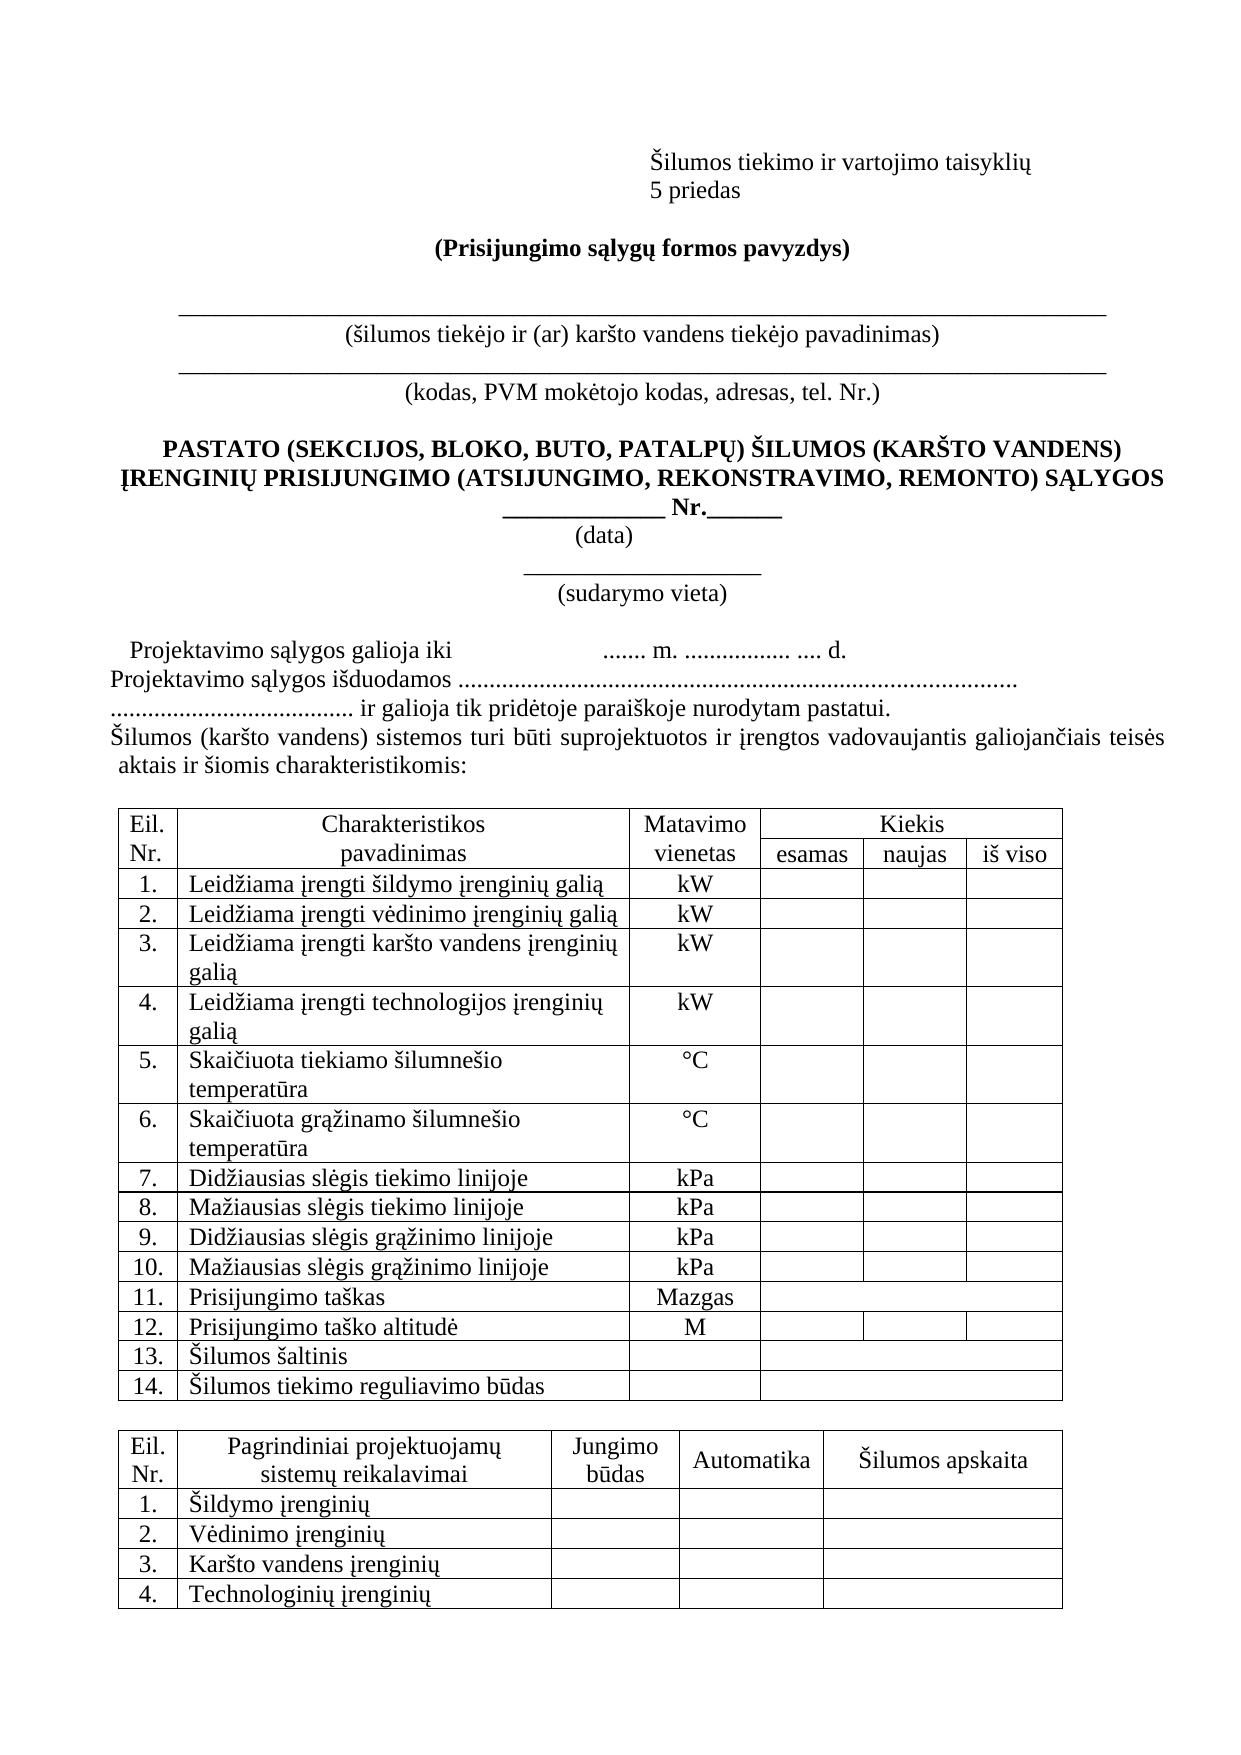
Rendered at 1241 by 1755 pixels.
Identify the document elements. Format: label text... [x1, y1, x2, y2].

text 5 priedas [118, 176, 1166, 204]
text (šilumos tiekėjo ir (ar) karšto vandens tiekėjo pavadinimas) [118, 319, 1166, 348]
table_cell [864, 1252, 966, 1281]
table_cell [680, 1549, 823, 1578]
table_cell Leidžiama įrengti vėdinimo įrenginių galią [178, 899, 629, 927]
table_cell kPa [630, 1163, 760, 1191]
table_cell 11. [119, 1282, 177, 1311]
table_cell Didžiausias slėgis grąžinimo linijoje [178, 1222, 629, 1251]
text ___________________ [118, 549, 1166, 578]
table_header Jungimo būdas [552, 1431, 679, 1488]
text Projektavimo sąlygos išduodamos [110, 664, 1166, 693]
table_cell [864, 1046, 966, 1103]
table_cell 10. [119, 1252, 177, 1281]
table_cell iš viso [967, 839, 1062, 868]
table_header Eil. Nr. [119, 809, 177, 868]
table_cell [552, 1549, 679, 1578]
table_cell [761, 869, 863, 898]
table_cell °C [630, 1104, 760, 1162]
text _ [118, 348, 1166, 377]
table_cell 7. [119, 1163, 177, 1191]
table_cell Prisijungimo taško altitudė [178, 1312, 629, 1340]
text Šilumos tiekimo ir vartojimo taisyklių [118, 147, 1166, 176]
table_cell [967, 1312, 1062, 1340]
table_cell 9. [119, 1222, 177, 1251]
table_cell Šildymo įrenginių [178, 1489, 551, 1518]
table_cell [967, 1193, 1062, 1221]
text (data) [118, 521, 1166, 549]
table_cell 2. [119, 1519, 177, 1548]
table_cell [864, 929, 966, 986]
table_cell Leidžiama įrengti karšto vandens įrenginių galią [178, 929, 629, 986]
table_cell Prisijungimo taškas [178, 1282, 629, 1311]
table_cell [761, 929, 863, 986]
table_cell esamas [761, 839, 863, 868]
table_cell [761, 899, 863, 927]
table_cell [864, 1312, 966, 1340]
table_header Automatika [680, 1431, 823, 1488]
table_cell Leidžiama įrengti šildymo įrenginių galią [178, 869, 629, 898]
table_cell [824, 1549, 1062, 1578]
table_cell [967, 929, 1062, 986]
table_header Šilumos apskaita [824, 1431, 1062, 1488]
table_cell [552, 1519, 679, 1548]
table_header Charakteristikos pavadinimas [178, 809, 629, 868]
table_cell [864, 1193, 966, 1221]
table_cell [967, 1222, 1062, 1251]
table_cell Mažiausias slėgis tiekimo linijoje [178, 1193, 629, 1221]
table_cell kW [630, 899, 760, 927]
table_cell [761, 1312, 863, 1340]
table_cell Karšto vandens įrenginių [178, 1549, 551, 1578]
table_cell 2. [119, 899, 177, 927]
table_cell 3. [119, 929, 177, 986]
table_cell 5. [119, 1046, 177, 1103]
table_cell naujas [864, 839, 966, 868]
table_header ....... m. ................. .... d. [591, 636, 1063, 664]
table_cell [761, 1222, 863, 1251]
table_cell [824, 1489, 1062, 1518]
table_cell kW [630, 869, 760, 898]
table_cell 1. [119, 1489, 177, 1518]
table_cell [864, 1163, 966, 1191]
table_cell [761, 1104, 863, 1162]
table_cell [630, 1371, 760, 1400]
table_cell [761, 1163, 863, 1191]
table_cell [761, 1371, 1062, 1400]
table_cell [761, 987, 863, 1044]
table_cell [761, 1282, 1062, 1311]
table_cell [761, 1193, 863, 1221]
table_header Matavimo vienetas [630, 809, 760, 868]
text Šilumos (karšto vandens) sistemos turi būti suprojektuotos ir įrengtos vadovaujantis galiojančiais teisės aktais ir šiomis charakteristikomis: [110, 722, 1166, 779]
table_header Kiekis [761, 809, 1062, 838]
table_header Projektavimo sąlygos galioja iki [118, 636, 591, 664]
table_cell [864, 987, 966, 1044]
table_cell [761, 1341, 1062, 1370]
table_cell Vėdinimo įrenginių [178, 1519, 551, 1548]
table_cell Didžiausias slėgis tiekimo linijoje [178, 1163, 629, 1191]
table_cell 8. [119, 1193, 177, 1221]
text (Prisijungimo sąlygų formos pavyzdys) [118, 233, 1166, 262]
table_cell kPa [630, 1222, 760, 1251]
table_cell [824, 1519, 1062, 1548]
table_cell [967, 899, 1062, 927]
table_cell 4. [119, 987, 177, 1044]
table_cell kPa [630, 1252, 760, 1281]
table_cell [864, 899, 966, 927]
table_cell Leidžiama įrengti technologijos įrenginių galią [178, 987, 629, 1044]
text (kodas, PVM mokėtojo kodas, adresas, tel. Nr.) [118, 377, 1166, 406]
table_cell kW [630, 987, 760, 1044]
table_cell kW [630, 929, 760, 986]
table_cell 3. [119, 1549, 177, 1578]
table_cell Mažiausias slėgis grąžinimo linijoje [178, 1252, 629, 1281]
table_cell [967, 987, 1062, 1044]
table_header Eil. Nr. [119, 1431, 177, 1488]
table_cell Mazgas [630, 1282, 760, 1311]
table_cell [864, 1104, 966, 1162]
table_cell 13. [119, 1341, 177, 1370]
table_cell [864, 869, 966, 898]
table_cell [824, 1579, 1062, 1607]
table_cell 6. [119, 1104, 177, 1162]
table_cell [680, 1519, 823, 1548]
table_cell Šilumos tiekimo reguliavimo būdas [178, 1371, 629, 1400]
table_cell [761, 1046, 863, 1103]
table_cell [967, 1104, 1062, 1162]
table_cell °C [630, 1046, 760, 1103]
text PASTATO (SEKCIJOS, BLOKO, BUTO, PATALPŲ) ŠILUMOS (KARŠTO VANDENS) ĮRENGINIŲ PRISIJUNGIMO (ATSIJUNGIMO, REKONSTRAVIMO, REMONTO) SĄLYGOS [118, 434, 1166, 492]
table_header Pagrindiniai projektuojamų sistemų reikalavimai [178, 1431, 551, 1488]
table_cell 12. [119, 1312, 177, 1340]
table_cell kPa [630, 1193, 760, 1221]
table_cell 4. [119, 1579, 177, 1607]
table_cell [967, 869, 1062, 898]
text (sudarymo vieta) [118, 578, 1166, 607]
table_cell Skaičiuota grąžinamo šilumnešio temperatūra [178, 1104, 629, 1162]
text _____________ Nr.______ [118, 492, 1166, 521]
table_cell [552, 1579, 679, 1607]
text ....................................... ir galioja tik pridėtoje paraiškoje nurodytam pastatui. [110, 693, 1166, 722]
table_cell 14. [119, 1371, 177, 1400]
table_cell Šilumos šaltinis [178, 1341, 629, 1370]
table_cell [680, 1579, 823, 1607]
table_cell [761, 1252, 863, 1281]
table_cell [680, 1489, 823, 1518]
text _ [118, 291, 1166, 319]
table_cell Technologinių įrenginių [178, 1579, 551, 1607]
table_cell [630, 1341, 760, 1370]
table_cell M [630, 1312, 760, 1340]
table_cell [967, 1046, 1062, 1103]
table_cell [967, 1163, 1062, 1191]
table_cell 1. [119, 869, 177, 898]
table_cell Skaičiuota tiekiamo šilumnešio temperatūra [178, 1046, 629, 1103]
table_cell [967, 1252, 1062, 1281]
table_cell [552, 1489, 679, 1518]
table_cell [864, 1222, 966, 1251]
